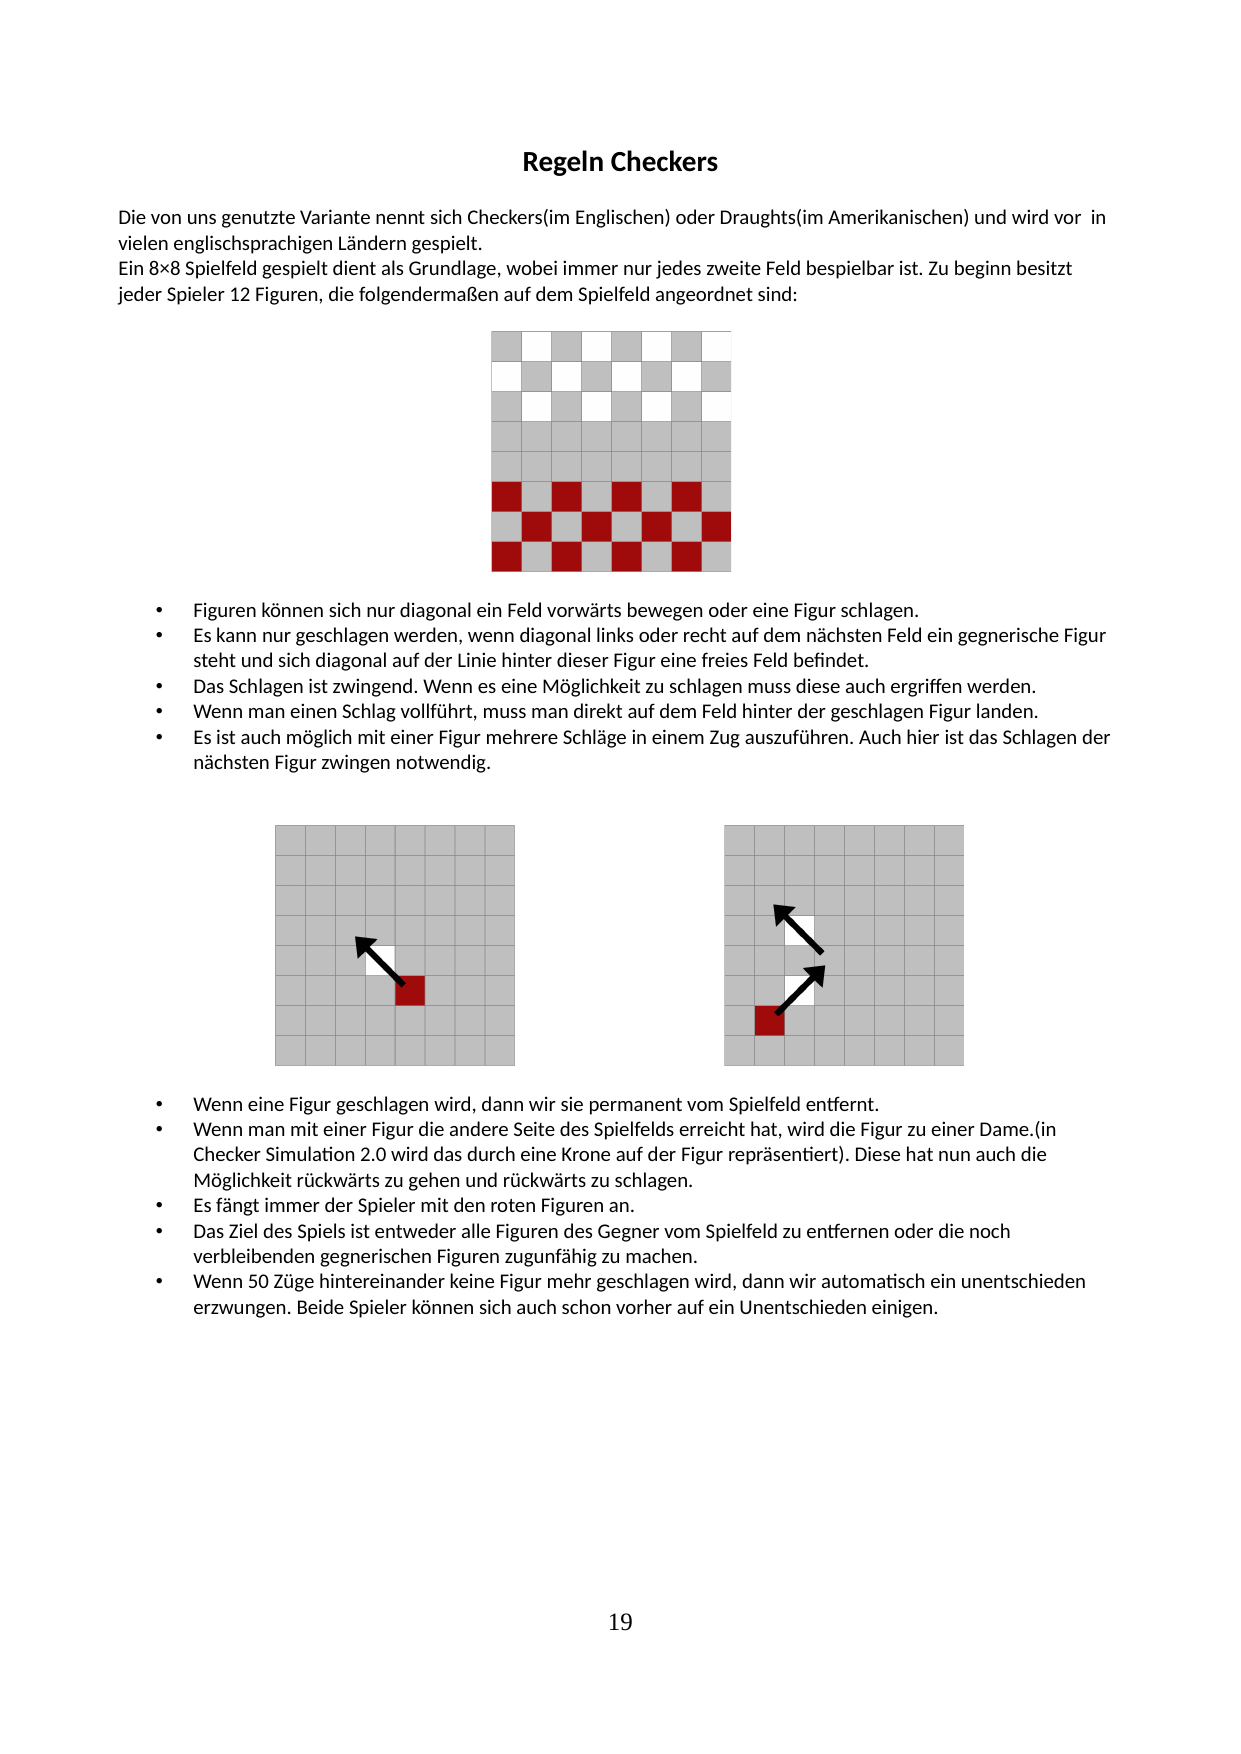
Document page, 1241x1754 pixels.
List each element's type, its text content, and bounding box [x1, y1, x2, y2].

list Wenn man mit einer Figur die andere Seite des Spielfelds erreicht hat, wird die Figur zu einer Dame.(in Checker Simulation 2.0 wird das durch eine Krone auf der Figur repräsentiert). Diese hat nun auch die Möglichkeit rückwärts zu gehen und rückwärts zu schlagen. [156, 1116, 1122, 1192]
picture [491, 331, 732, 572]
list Es kann nur geschlagen werden, wenn diagonal links oder recht auf dem nächsten Feld ein gegnerische Figur steht und sich diagonal auf der Linie hinter dieser Figur eine freies Feld befindet. [156, 622, 1122, 673]
list Figuren können sich nur diagonal ein Feld vorwärts bewegen oder eine Figur schlagen. [156, 597, 1122, 622]
list Wenn man einen Schlag vollführt, muss man direkt auf dem Feld hinter der geschlagen Figur landen. [156, 698, 1122, 724]
list Das Ziel des Spiels ist entweder alle Figuren des Gegner vom Spielfeld zu entfernen oder die noch verbleibenden gegnerischen Figuren zugunfähig zu machen. [156, 1218, 1122, 1269]
text Regeln Checkers [118, 143, 1122, 179]
list Es ist auch möglich mit einer Figur mehrere Schläge in einem Zug auszuführen. Auch hier ist das Schlagen der nächsten Figur zwingen notwendig. [156, 724, 1122, 775]
text Die von uns genutzte Variante nennt sich Checkers(im Englischen) oder Draughts(im Amerikanischen) und wird vor in vielen englischsprachigen Ländern gespielt. [118, 204, 1122, 255]
picture [724, 825, 964, 1066]
list Wenn eine Figur geschlagen wird, dann wir sie permanent vom Spielfeld entfernt. [156, 1091, 1122, 1116]
list Wenn 50 Züge hintereinander keine Figur mehr geschlagen wird, dann wir automatisch ein unentschieden erzwungen. Beide Spieler können sich auch schon vorher auf ein Unentschieden einigen. [156, 1269, 1122, 1319]
list Es fängt immer der Spieler mit den roten Figuren an. [156, 1192, 1122, 1218]
text Ein 8×8 Spielfeld gespielt dient als Grundlage, wobei immer nur jedes zweite Feld bespielbar ist. Zu beginn besitzt jeder Spieler 12 Figuren, die folgendermaßen auf dem Spielfeld angeordnet sind: [118, 255, 1122, 306]
list Das Schlagen ist zwingend. Wenn es eine Möglichkeit zu schlagen muss diese auch ergriffen werden. [156, 673, 1122, 698]
picture [275, 825, 515, 1066]
